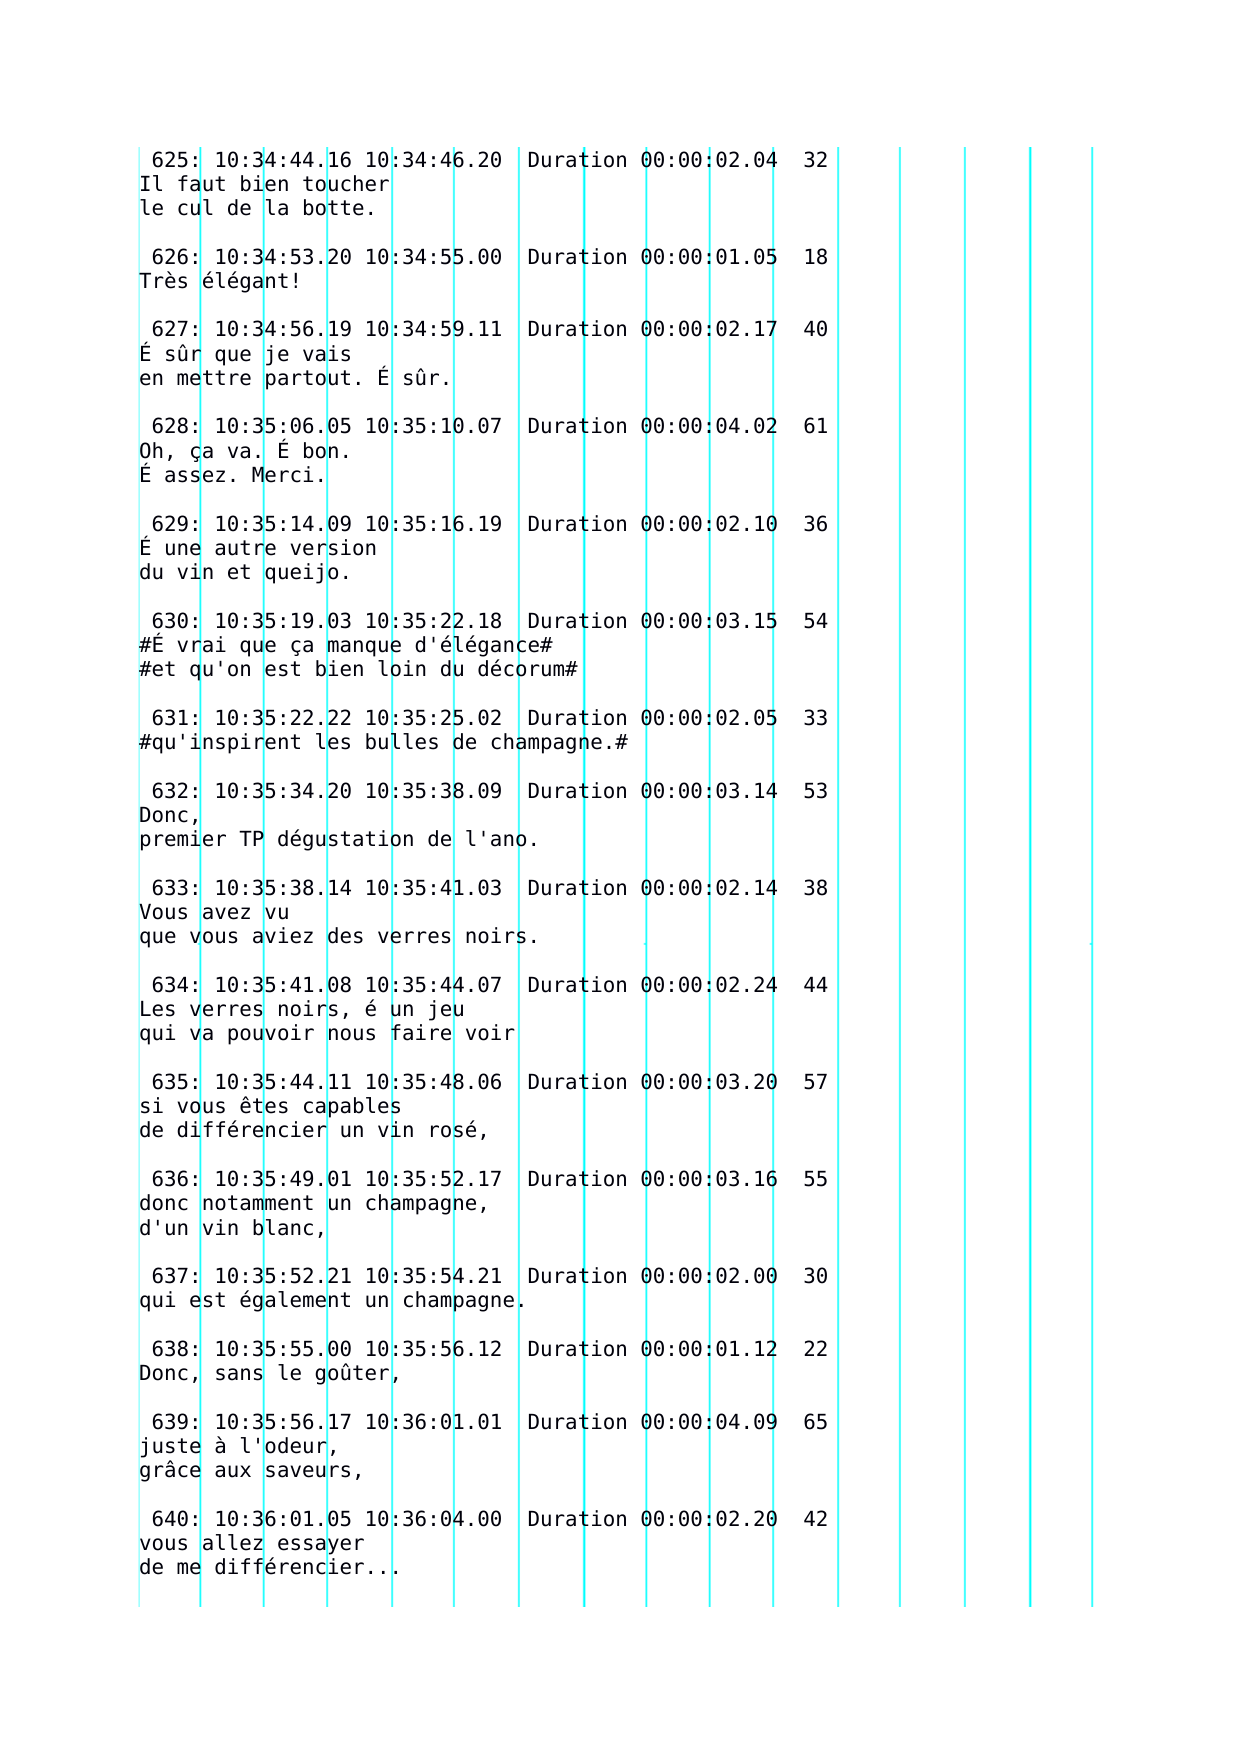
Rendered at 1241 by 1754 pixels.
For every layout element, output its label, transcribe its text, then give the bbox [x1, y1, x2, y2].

text du vin et queijo. [139, 560, 1101, 584]
text grâce aux saveurs, [139, 1458, 1101, 1482]
text Donc, sans le goûter, [139, 1361, 1101, 1385]
text #É vrai que ça manque d'élégance# [139, 633, 1101, 657]
text 638: 10:35:55.00 10:35:56.12 Duration 00:00:01.12 22 [139, 1337, 1101, 1361]
text 636: 10:35:49.01 10:35:52.17 Duration 00:00:03.16 55 [139, 1167, 1101, 1191]
text donc notamment un champagne, [139, 1191, 1101, 1216]
text si vous êtes capables [139, 1094, 1101, 1118]
text 640: 10:36:01.05 10:36:04.00 Duration 00:00:02.20 42 [139, 1507, 1101, 1531]
text É une autre version [139, 536, 1101, 560]
text Donc, [139, 803, 1101, 827]
text 625: 10:34:44.16 10:34:46.20 Duration 00:00:02.04 32 [139, 148, 1101, 172]
text #et qu'on est bien loin du décorum# [139, 657, 1101, 682]
text 626: 10:34:53.20 10:34:55.00 Duration 00:00:01.05 18 [139, 245, 1101, 269]
text en mettre partout. É sûr. [139, 366, 1101, 390]
text le cul de la botte. [139, 196, 1101, 220]
text de me différencier... [139, 1555, 1101, 1579]
text qui va pouvoir nous faire voir [139, 1021, 1101, 1046]
text qui est également un champagne. [139, 1288, 1101, 1313]
text 635: 10:35:44.11 10:35:48.06 Duration 00:00:03.20 57 [139, 1070, 1101, 1094]
text Il faut bien toucher [139, 172, 1101, 196]
text 639: 10:35:56.17 10:36:01.01 Duration 00:00:04.09 65 [139, 1410, 1101, 1434]
text de différencier un vin rosé, [139, 1118, 1101, 1143]
text Très élégant! [139, 269, 1101, 293]
text 629: 10:35:14.09 10:35:16.19 Duration 00:00:02.10 36 [139, 512, 1101, 536]
text 634: 10:35:41.08 10:35:44.07 Duration 00:00:02.24 44 [139, 973, 1101, 997]
text d'un vin blanc, [139, 1216, 1101, 1240]
text 627: 10:34:56.19 10:34:59.11 Duration 00:00:02.17 40 [139, 317, 1101, 342]
text 632: 10:35:34.20 10:35:38.09 Duration 00:00:03.14 53 [139, 779, 1101, 803]
text que vous aviez des verres noirs. [139, 924, 1101, 948]
text 637: 10:35:52.21 10:35:54.21 Duration 00:00:02.00 30 [139, 1264, 1101, 1288]
text É assez. Merci. [139, 463, 1101, 487]
text vous allez essayer [139, 1531, 1101, 1555]
text Les verres noirs, é un jeu [139, 997, 1101, 1021]
text 630: 10:35:19.03 10:35:22.18 Duration 00:00:03.15 54 [139, 609, 1101, 633]
text É sûr que je vais [139, 342, 1101, 366]
text 631: 10:35:22.22 10:35:25.02 Duration 00:00:02.05 33 [139, 706, 1101, 730]
picture [138, 147, 1102, 1607]
text #qu'inspirent les bulles de champagne.# [139, 730, 1101, 754]
text 628: 10:35:06.05 10:35:10.07 Duration 00:00:04.02 61 [139, 414, 1101, 439]
text Vous avez vu [139, 900, 1101, 924]
text premier TP dégustation de l'ano. [139, 827, 1101, 851]
text 633: 10:35:38.14 10:35:41.03 Duration 00:00:02.14 38 [139, 876, 1101, 900]
text juste à l'odeur, [139, 1434, 1101, 1458]
text Oh, ça va. É bon. [139, 439, 1101, 463]
